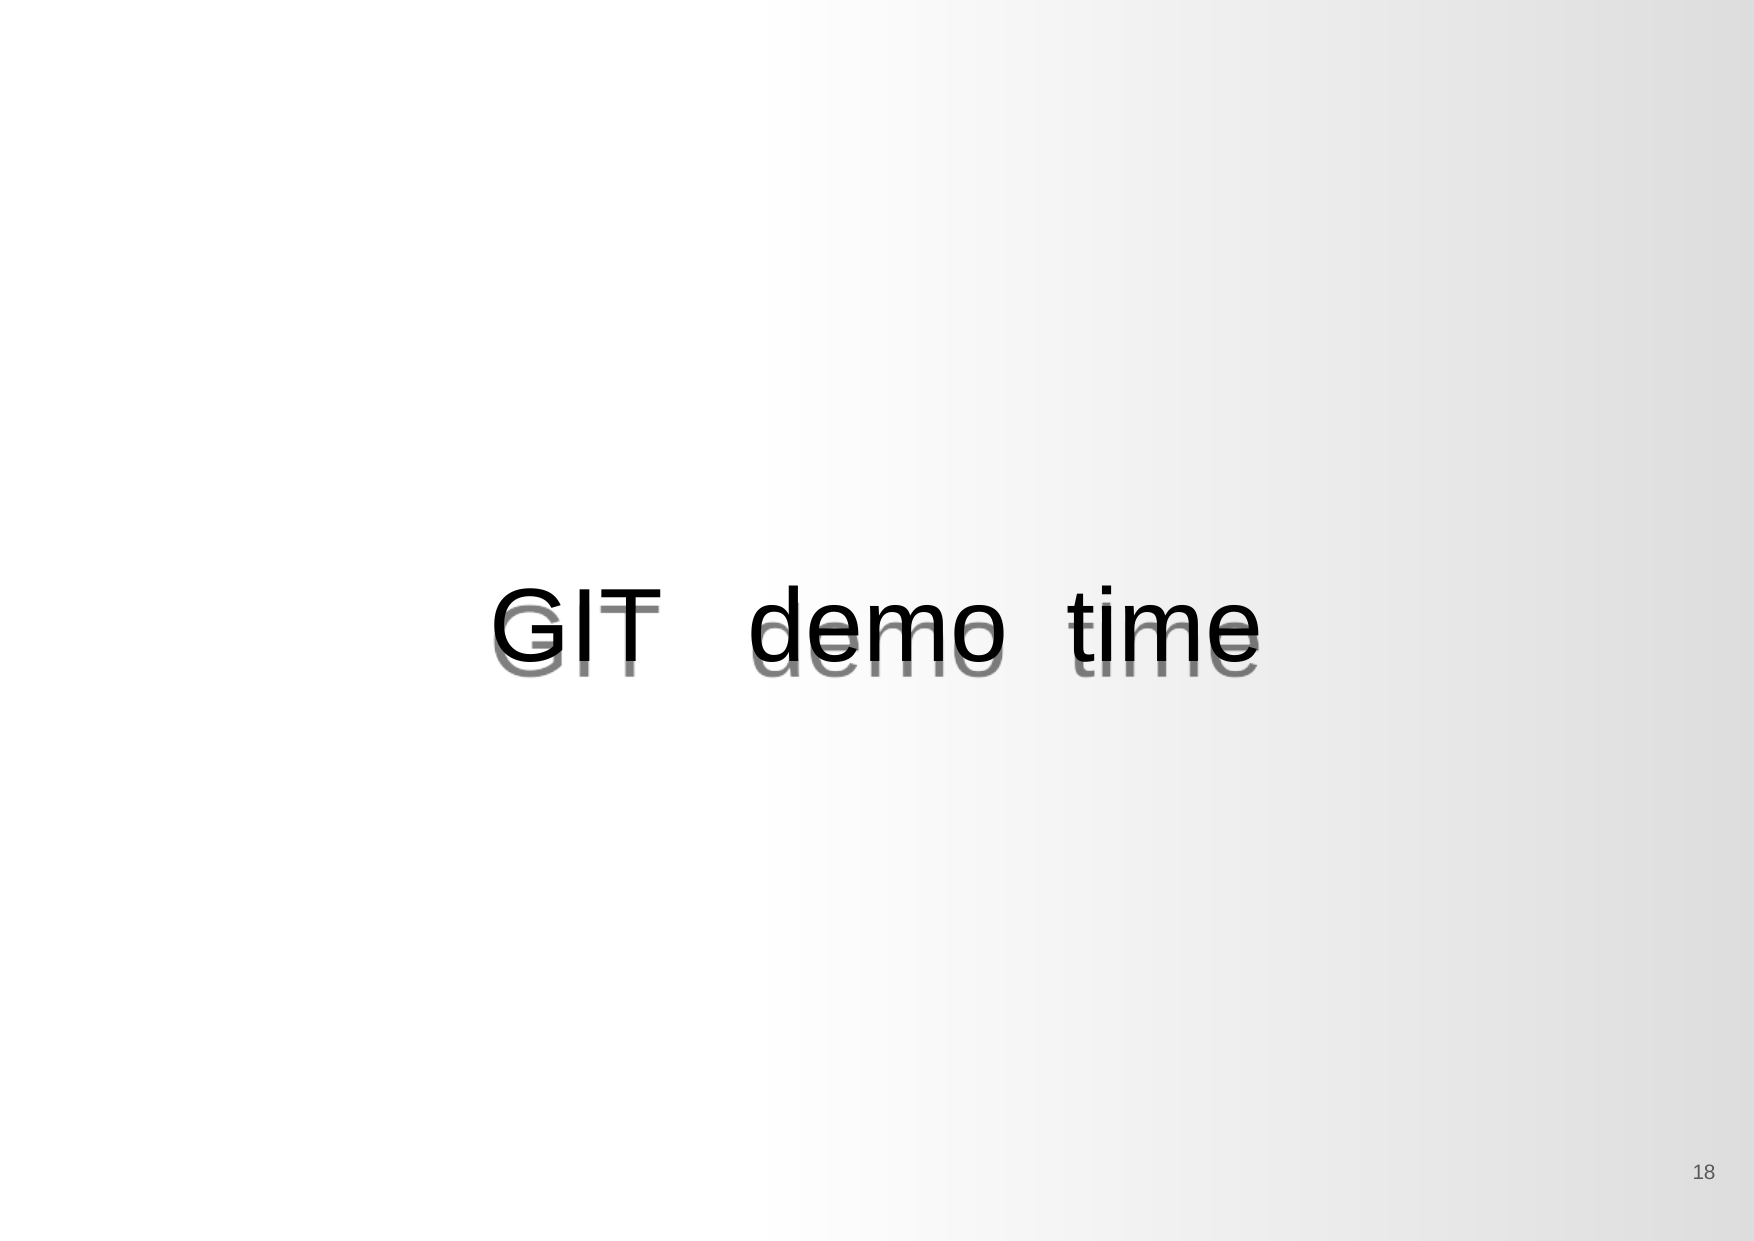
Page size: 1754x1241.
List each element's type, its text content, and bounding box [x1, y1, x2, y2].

slide_number [1625, 1124, 1731, 1220]
title GIT demo time [59, 518, 1695, 722]
